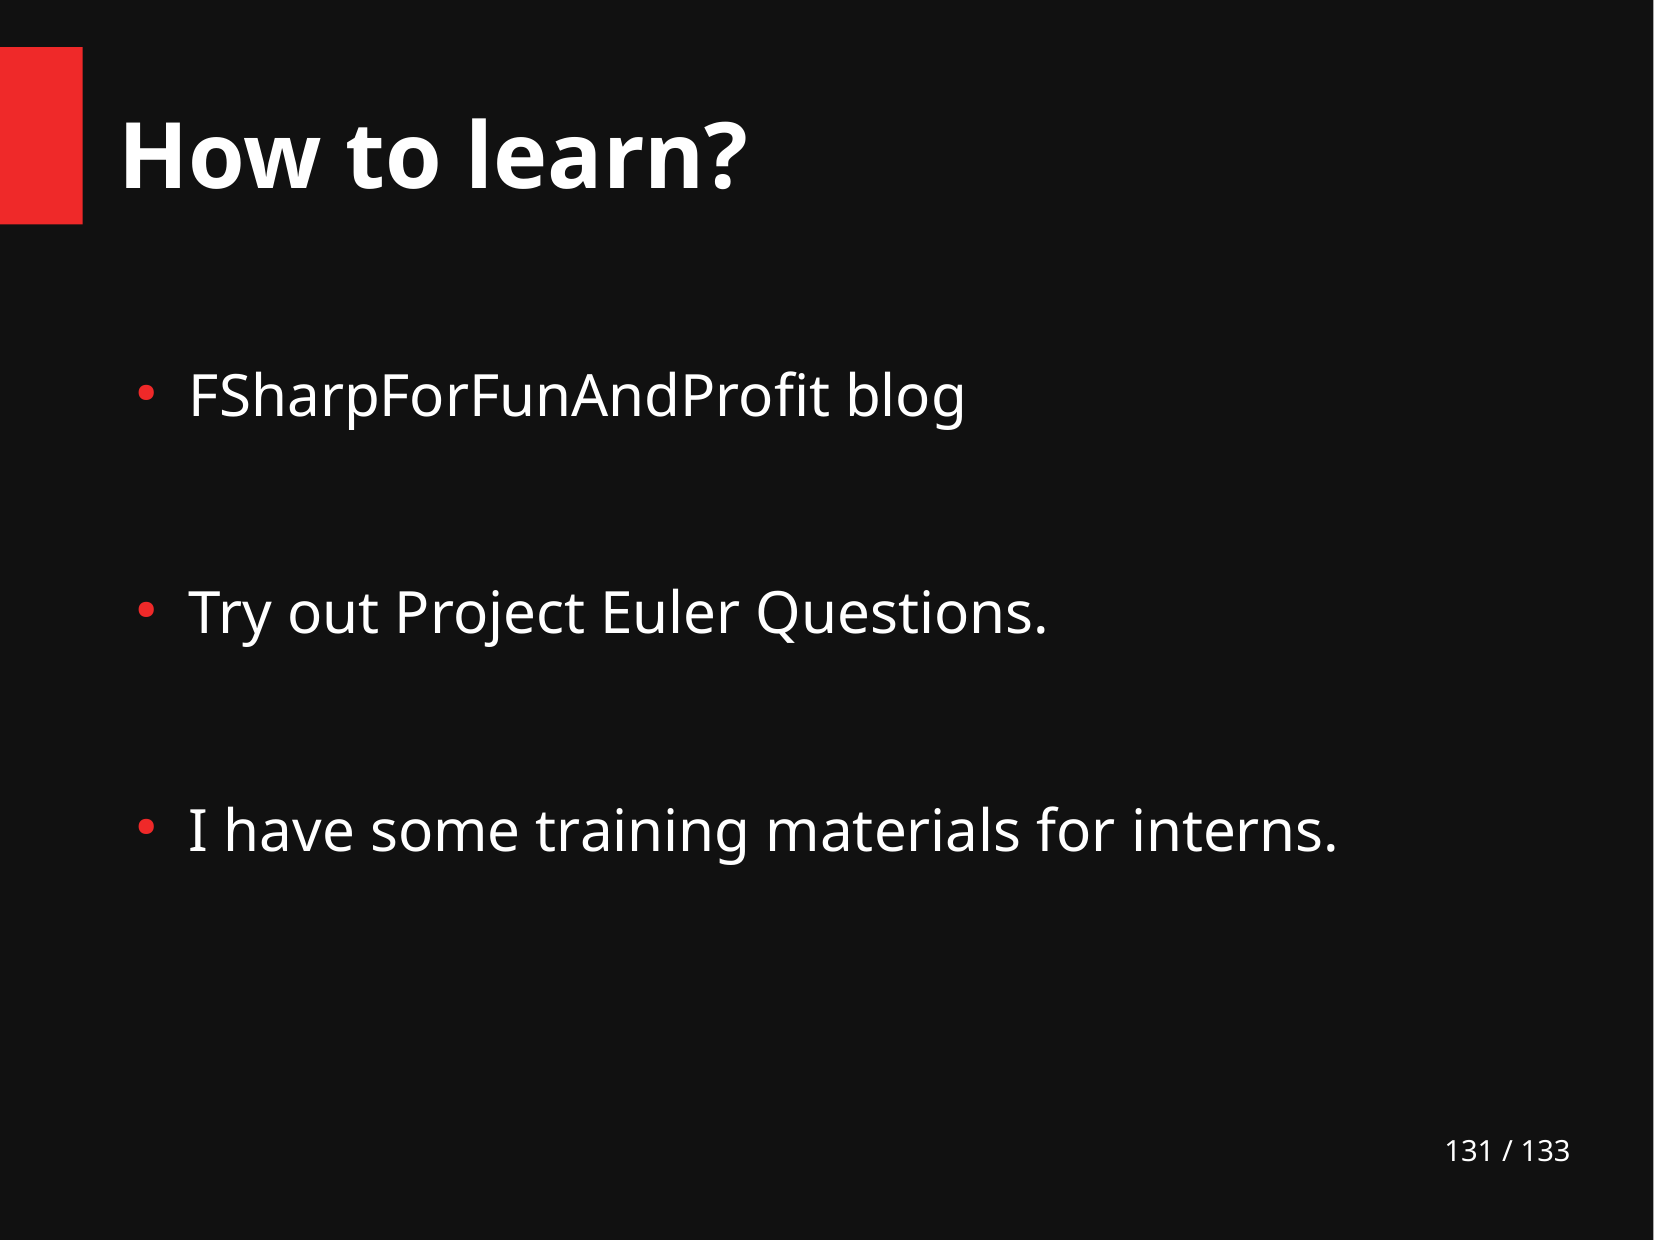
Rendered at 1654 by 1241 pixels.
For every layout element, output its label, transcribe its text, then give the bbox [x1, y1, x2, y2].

list FSharpForFunAndProfit blog Try out Project Euler Questions. I have some training materials for interns. [118, 354, 1536, 1074]
title How to learn? [118, 49, 1571, 257]
